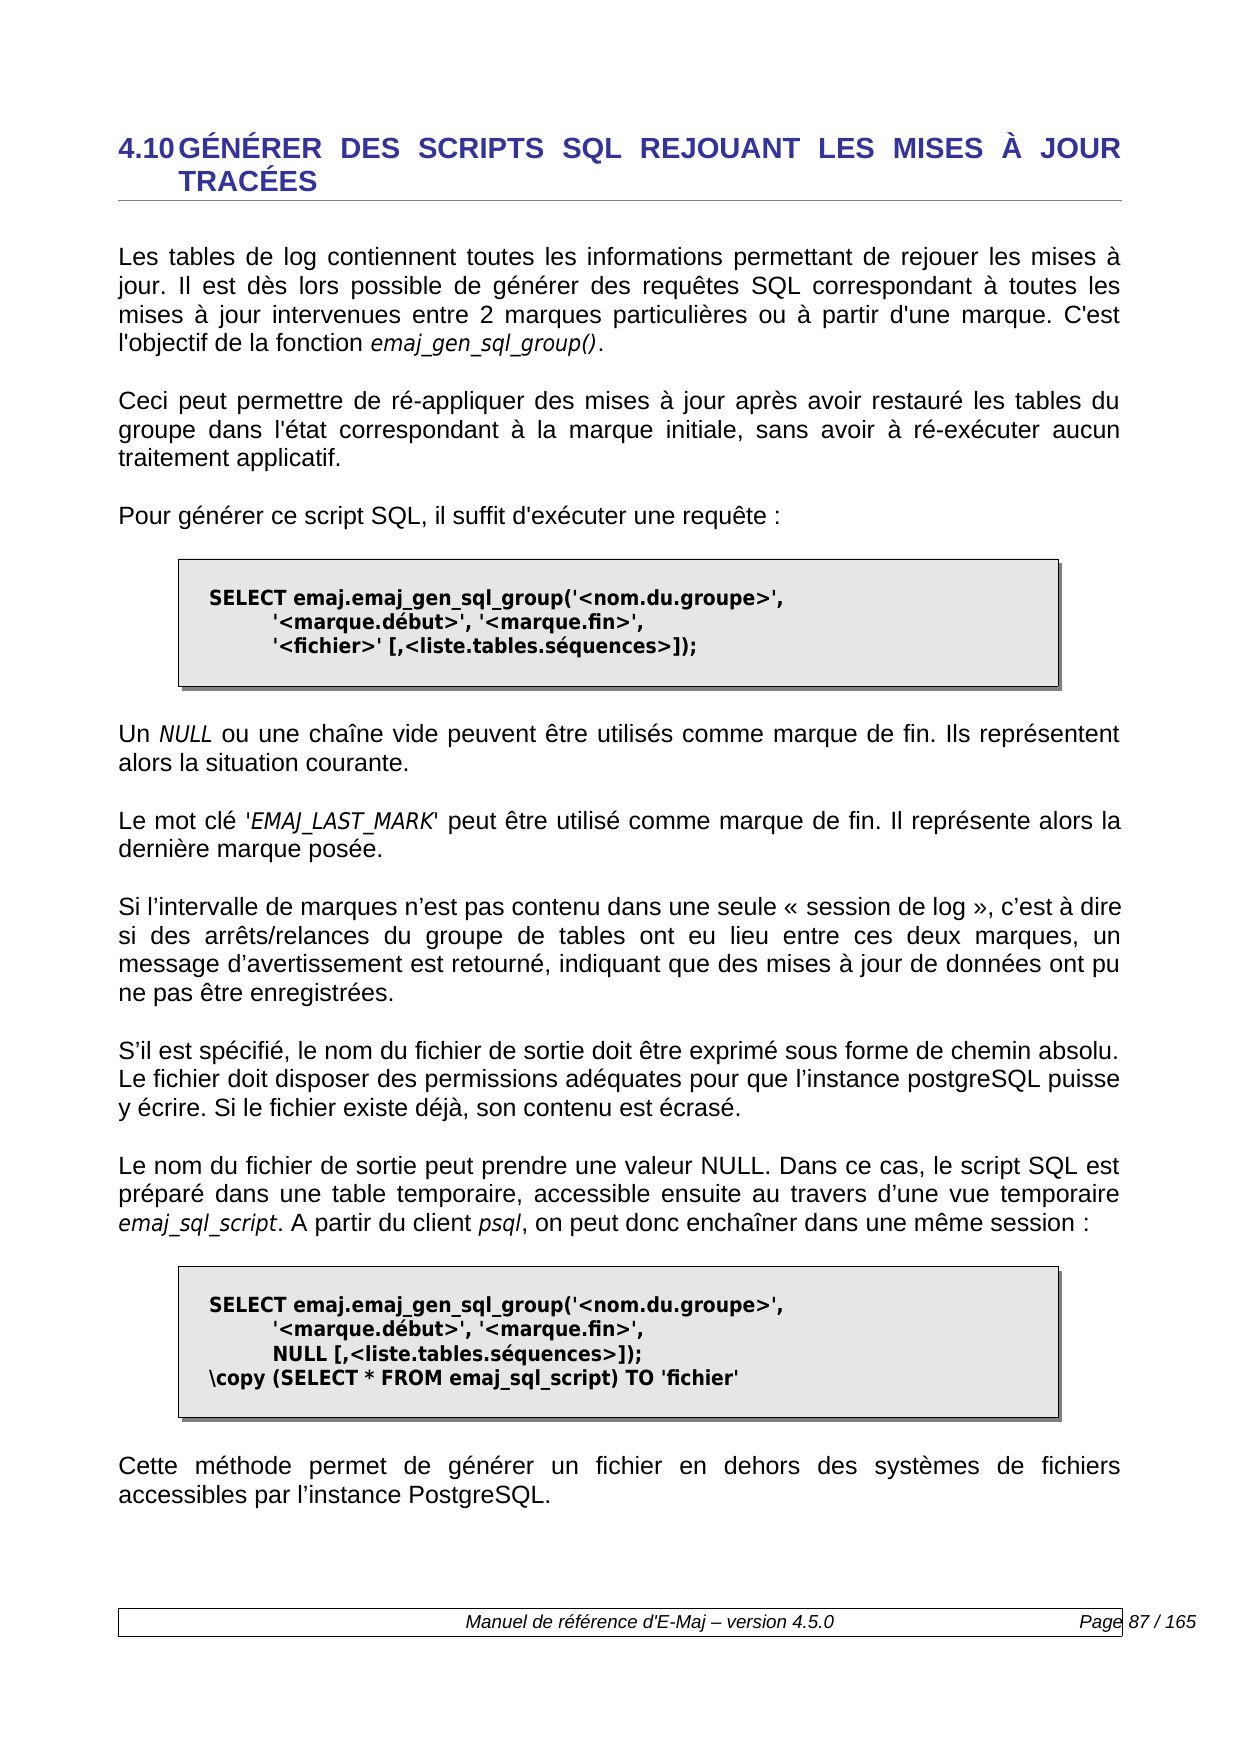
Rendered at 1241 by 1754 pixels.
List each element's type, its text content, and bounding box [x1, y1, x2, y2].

text Un NULL ou une chaîne vide peuvent être utilisés comme marque de fin. Ils représentent alors la situation courante. [118, 719, 1122, 777]
text Le nom du fichier de sortie peut prendre une valeur NULL. Dans ce cas, le script SQL est préparé dans une table temporaire, accessible ensuite au travers d’une vue temporaire emaj_sql_script. A partir du client psql, on peut donc enchaîner dans une même session : [118, 1151, 1122, 1237]
text Si l’intervalle de marques n’est pas contenu dans une seule « session de log », c’est à dire si des arrêts/relances du groupe de tables ont eu lieu entre ces deux marques, un message d’avertissement est retourné, indiquant que des mises à jour de données ont pu ne pas être enregistrées. [118, 892, 1122, 1007]
text S’il est spécifié, le nom du fichier de sortie doit être exprimé sous forme de chemin absolu. Le fichier doit disposer des permissions adéquates pour que l’instance postgreSQL puisse y écrire. Si le fichier existe déjà, son contenu est écrasé. [118, 1036, 1122, 1122]
subtitle Générer des scripts SQL rejouant les mises à jour tracées [118, 131, 1122, 200]
text SELECT emaj.emaj_gen_sql_group('<nom.du.groupe>', '<marque.début>', '<marque.fin>', NULL [,<liste.tables.séquences>]); [179, 1290, 1058, 1363]
text Le mot clé 'EMAJ_LAST_MARK' peut être utilisé comme marque de fin. Il représente alors la dernière marque posée. [118, 806, 1122, 863]
text SELECT emaj.emaj_gen_sql_group('<nom.du.groupe>', '<marque.début>', '<marque.fin>', '<fichier>' [,<liste.tables.séquences>]); [179, 583, 1058, 656]
text Ceci peut permettre de ré-appliquer des mises à jour après avoir restauré les tables du groupe dans l'état correspondant à la marque initiale, sans avoir à ré-exécuter aucun traitement applicatif. [118, 386, 1122, 472]
text Cette méthode permet de générer un fichier en dehors des systèmes de fichiers accessibles par l’instance PostgreSQL. [118, 1451, 1122, 1508]
text \copy (SELECT * FROM emaj_sql_script) TO 'fichier' [179, 1363, 1058, 1387]
text Pour générer ce script SQL, il suffit d'exécuter une requête : [118, 501, 1122, 530]
text Les tables de log contiennent toutes les informations permettant de rejouer les mises à jour. Il est dès lors possible de générer des requêtes SQL correspondant à toutes les mises à jour intervenues entre 2 marques particulières ou à partir d'une marque. C'est l'objectif de la fonction emaj_gen_sql_group(). [118, 242, 1122, 357]
